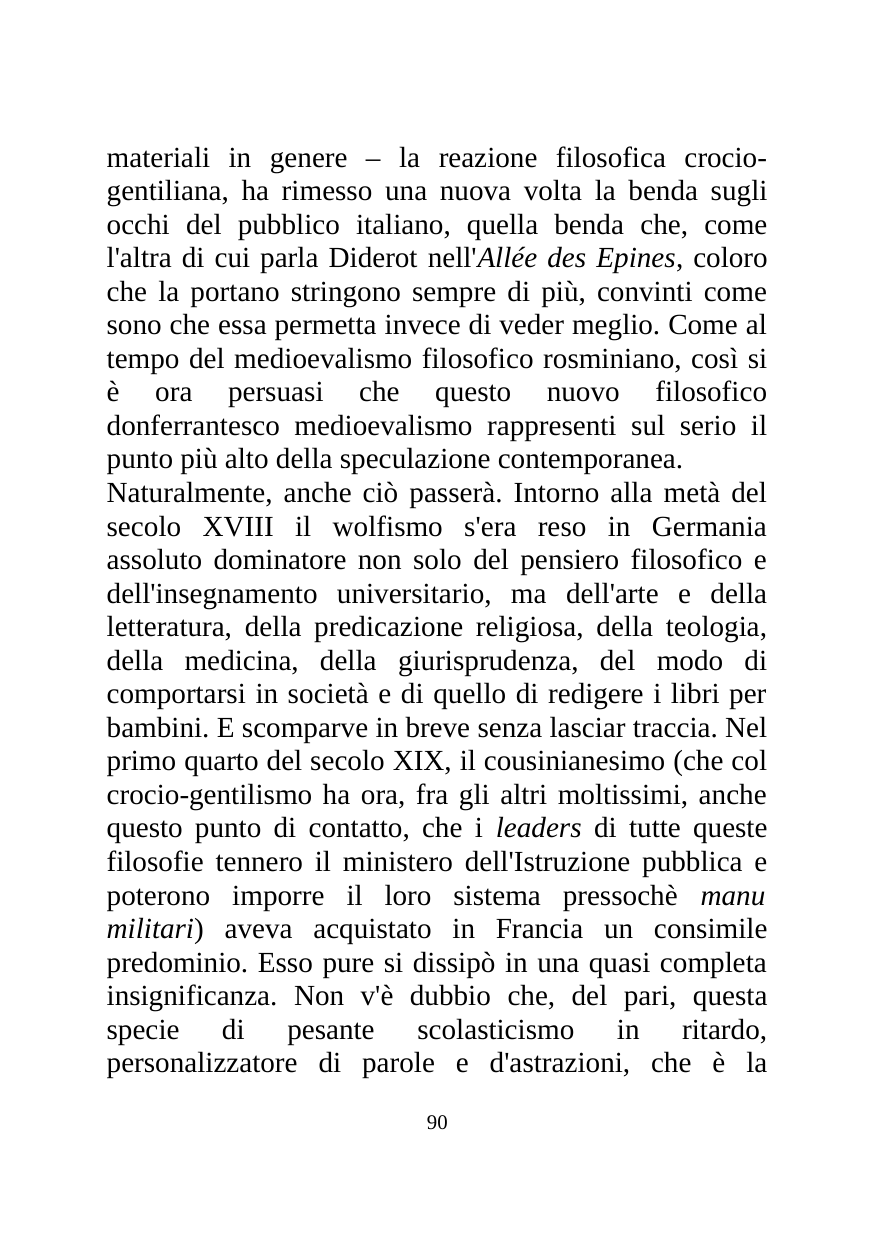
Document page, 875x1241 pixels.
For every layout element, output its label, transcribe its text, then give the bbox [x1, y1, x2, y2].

text materiali in genere – la reazione filosofica crocio-gentiliana, ha rimesso una nuova volta la benda sugli occhi del pubblico italiano, quella benda che, come l'altra di cui parla Diderot nell'Allée des Epines, coloro che la portano stringono sempre di più, convinti come sono che essa permetta invece di veder meglio. Come al tempo del medioevalismo filosofico rosminiano, così si è ora persuasi che questo nuovo filosofico donferrantesco medioevalismo rappresenti sul serio il punto più alto della speculazione contemporanea. [106, 140, 768, 475]
text Naturalmente, anche ciò passerà. Intorno alla metà del secolo XVIII il wolfismo s'era reso in Germania assoluto dominatore non solo del pensiero filosofico e dell'insegnamento universitario, ma dell'arte e della letteratura, della predicazione religiosa, della teologia, della medicina, della giurisprudenza, del modo di comportarsi in società e di quello di redigere i libri per bambini. E scomparve in breve senza lasciar traccia. Nel primo quarto del secolo XIX, il cousinianesimo (che col crocio-gentilismo ha ora, fra gli altri moltissimi, anche questo punto di contatto, che i leaders di tutte queste filosofie tennero il ministero dell'Istruzione pubblica e poterono imporre il loro sistema pressochè manu militari) aveva acquistato in Francia un consimile predominio. Esso pure si dissipò in una quasi completa insignificanza. Non v'è dubbio che, del pari, questa specie di pesante scolasticismo in ritardo, personalizzatore di parole e d'astrazioni, che è la [106, 475, 768, 1079]
